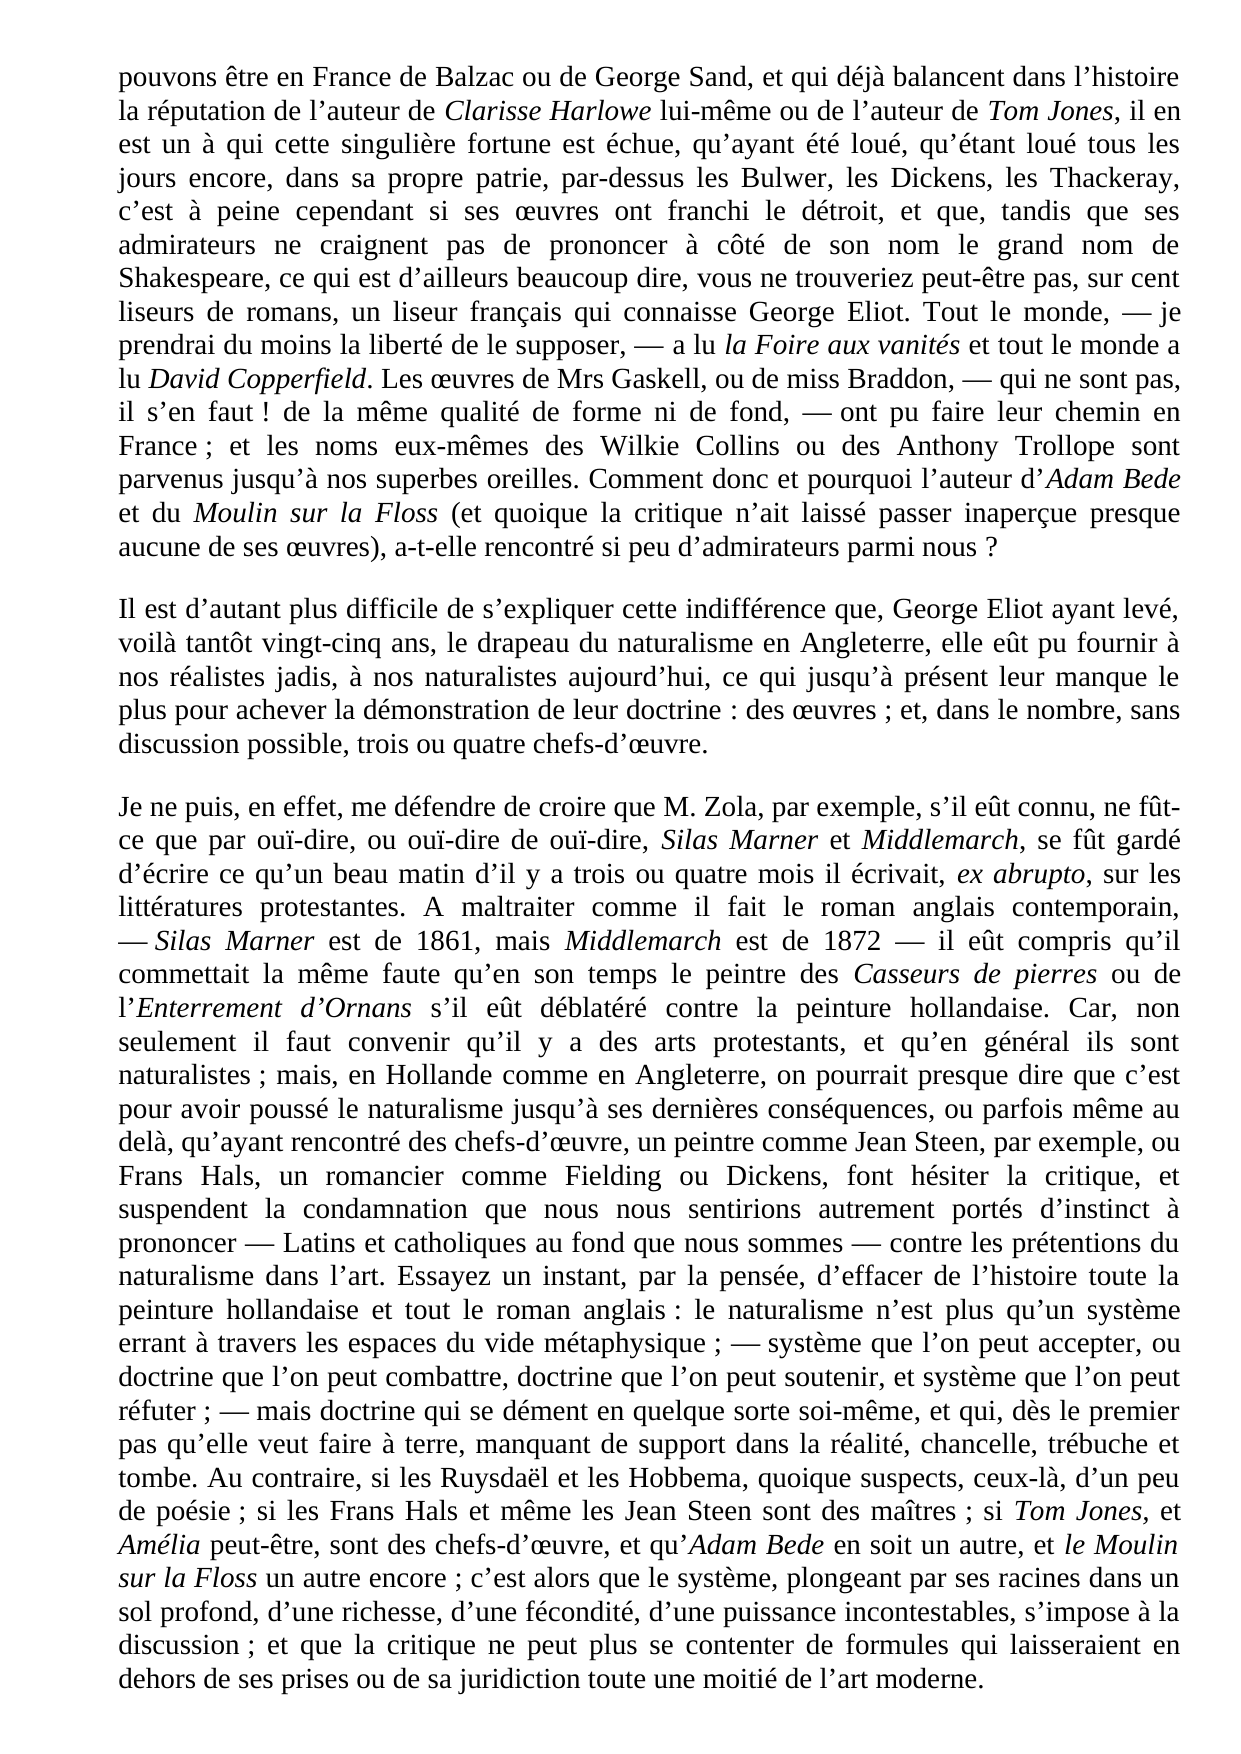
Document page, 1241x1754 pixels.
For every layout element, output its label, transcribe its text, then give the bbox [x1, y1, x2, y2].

text Je ne puis, en effet, me défendre de croire que M. Zola, par exemple, s’il eût connu, ne fût-ce que par ouï-dire, ou ouï-dire de ouï-dire, Silas Marner et Middlemarch, se fût gardé d’écrire ce qu’un beau matin d’il y a trois ou quatre mois il écrivait, ex abrupto, sur les littératures protestantes. A maltraiter comme il fait le roman anglais contemporain, — Silas Marner est de 1861, mais Middlemarch est de 1872 — il eût compris qu’il commettait la même faute qu’en son temps le peintre des Casseurs de pierres ou de l’Enterrement d’Ornans s’il eût déblatéré contre la peinture hollandaise. Car, non seulement il faut convenir qu’il y a des arts protestants, et qu’en général ils sont naturalistes ; mais, en Hollande comme en Angleterre, on pourrait presque dire que c’est pour avoir poussé le naturalisme jusqu’à ses dernières conséquences, ou parfois même au delà, qu’ayant rencontré des chefs-d’œuvre, un peintre comme Jean Steen, par exemple, ou Frans Hals, un romancier comme Fielding ou Dickens, font hésiter la critique, et suspendent la condamnation que nous nous sentirions autrement portés d’instinct à prononcer — Latins et catholiques au fond que nous sommes — contre les prétentions du naturalisme dans l’art. Essayez un instant, par la pensée, d’effacer de l’histoire toute la peinture hollandaise et tout le roman anglais : le naturalisme n’est plus qu’un système errant à travers les espaces du vide métaphysique ; — système que l’on peut accepter, ou doctrine que l’on peut combattre, doctrine que l’on peut soutenir, et système que l’on peut réfuter ; — mais doctrine qui se dément en quelque sorte soi-même, et qui, dès le premier pas qu’elle veut faire à terre, manquant de support dans la réalité, chancelle, trébuche et tombe. Au contraire, si les Ruysdaël et les Hobbema, quoique suspects, ceux-là, d’un peu de poésie ; si les Frans Hals et même les Jean Steen sont des maîtres ; si Tom Jones, et Amélia peut-être, sont des chefs-d’œuvre, et qu’Adam Bede en soit un autre, et le Moulin sur la Floss un autre encore ; c’est alors que le système, plongeant par ses racines dans un sol profond, d’une richesse, d’une fécondité, d’une puissance incontestables, s’impose à la discussion ; et que la critique ne peut plus se contenter de formules qui laisseraient en dehors de ses prises ou de sa juridiction toute une moitié de l’art moderne. [118, 789, 1181, 1694]
text pouvons être en France de Balzac ou de George Sand, et qui déjà balancent dans l’histoire la réputation de l’auteur de Clarisse Harlowe lui-même ou de l’auteur de Tom Jones, il en est un à qui cette singulière fortune est échue, qu’ayant été loué, qu’étant loué tous les jours encore, dans sa propre patrie, par-dessus les Bulwer, les Dickens, les Thackeray, c’est à peine cependant si ses œuvres ont franchi le détroit, et que, tandis que ses admirateurs ne craignent pas de prononcer à côté de son nom le grand nom de Shakespeare, ce qui est d’ailleurs beaucoup dire, vous ne trouveriez peut-être pas, sur cent liseurs de romans, un liseur français qui connaisse George Eliot. Tout le monde, — je prendrai du moins la liberté de le supposer, — a lu la Foire aux vanités et tout le monde a lu David Copperfield. Les œuvres de Mrs Gaskell, ou de miss Braddon, — qui ne sont pas, il s’en faut ! de la même qualité de forme ni de fond, — ont pu faire leur chemin en France ; et les noms eux-mêmes des Wilkie Collins ou des Anthony Trollope sont parvenus jusqu’à nos superbes oreilles. Comment donc et pourquoi l’auteur d’Adam Bede et du Moulin sur la Floss (et quoique la critique n’ait laissé passer inaperçue presque aucune de ses œuvres), a-t-elle rencontré si peu d’admirateurs parmi nous ? [118, 59, 1181, 562]
text Il est d’autant plus difficile de s’expliquer cette indifférence que, George Eliot ayant levé, voilà tantôt vingt-cinq ans, le drapeau du naturalisme en Angleterre, elle eût pu fournir à nos réalistes jadis, à nos naturalistes aujourd’hui, ce qui jusqu’à présent leur manque le plus pour achever la démonstration de leur doctrine : des œuvres ; et, dans le nombre, sans discussion possible, trois ou quatre chefs-d’œuvre. [118, 592, 1181, 759]
